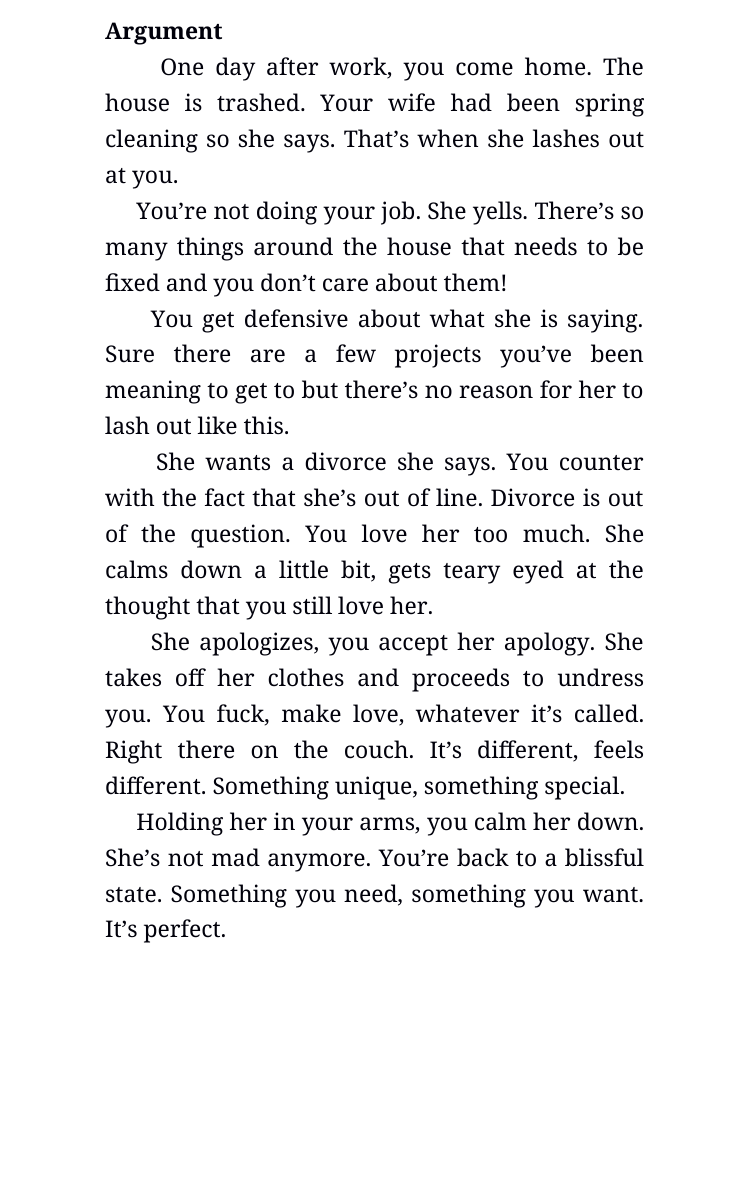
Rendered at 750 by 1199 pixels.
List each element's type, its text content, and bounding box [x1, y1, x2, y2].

text One day after work, you come home. The house is trashed. Your wife had been spring cleaning so she says. That’s when she lashes out at you. [105, 51, 645, 190]
text She apologizes, you accept her apology. She takes off her clothes and proceeds to undress you. You fuck, make love, whatever it’s called. Right there on the couch. It’s different, feels different. Something unique, something special. [105, 626, 645, 801]
text Holding her in your arms, you calm her down. She’s not mad anymore. You’re back to a blissful state. Something you need, something you want. It’s perfect. [105, 806, 645, 945]
text You get defensive about what she is saying. Sure there are a few projects you’ve been meaning to get to but there’s no reason for her to lash out like this. [105, 302, 645, 442]
text You’re not doing your job. She yells. There’s so many things around the house that needs to be fixed and you don’t care about them! [105, 195, 645, 298]
text She wants a divorce she says. You counter with the fact that she’s out of line. Divorce is out of the question. You love her too much. She calms down a little bit, gets teary eyed at the thought that you still love her. [105, 446, 645, 621]
text Argument [105, 15, 645, 46]
